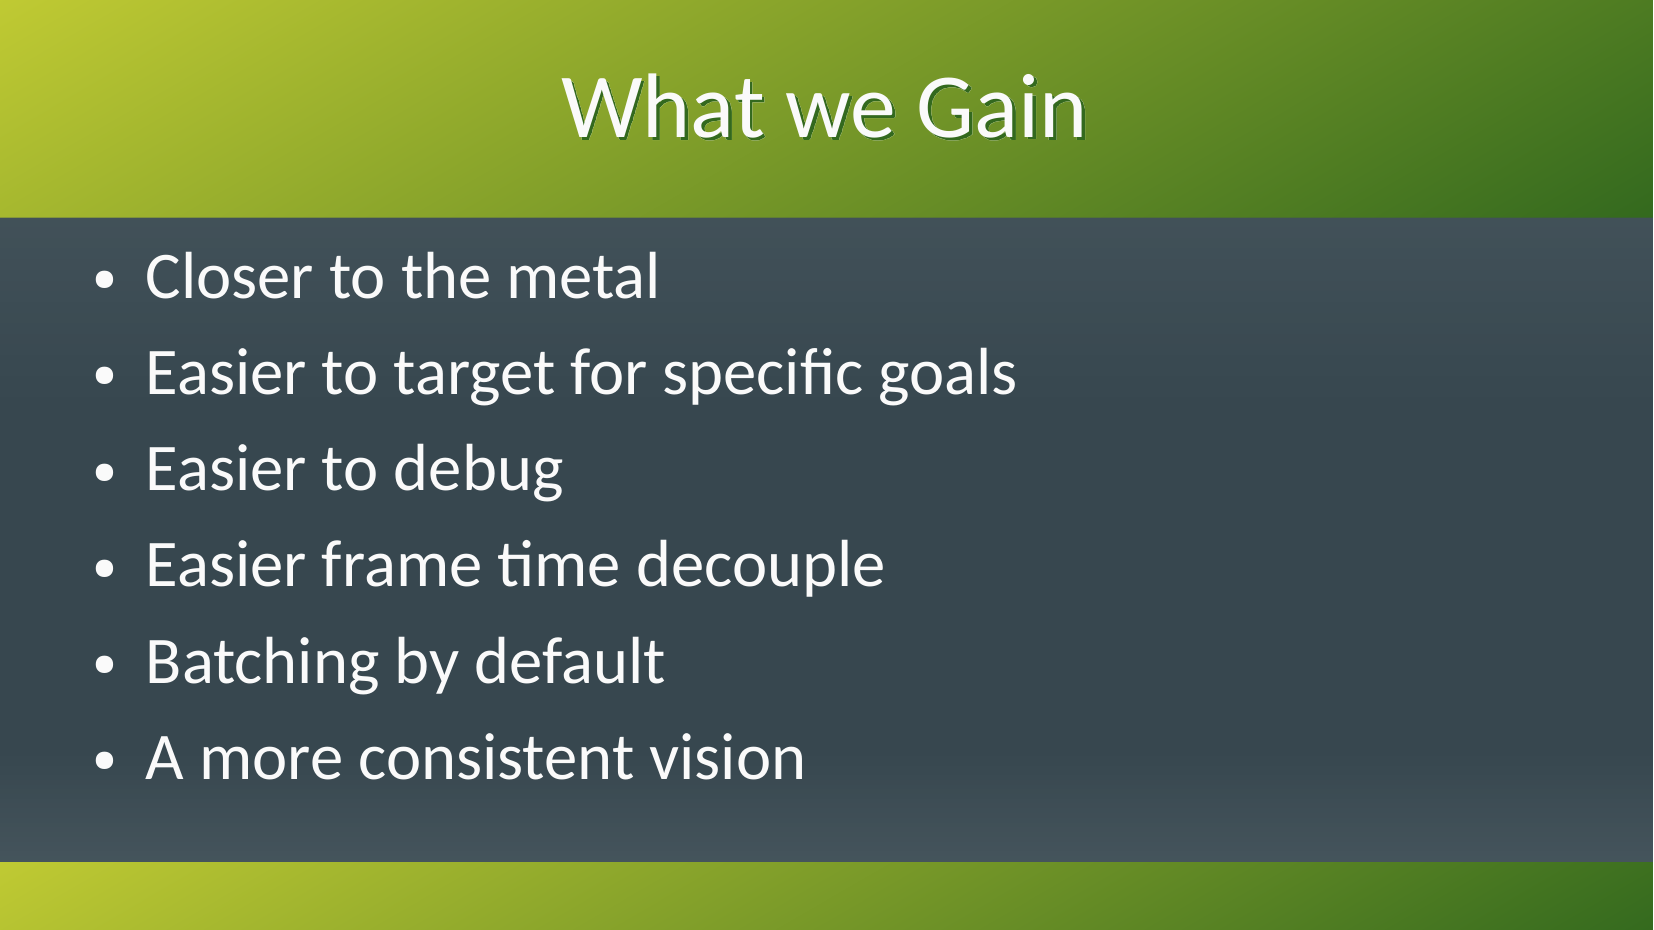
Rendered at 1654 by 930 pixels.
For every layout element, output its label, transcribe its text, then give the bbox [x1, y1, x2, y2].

title What we Gain [74, 37, 1575, 193]
list Closer to the metal Easier to target for specific goals Easier to debug Easier frame time decouple Batching by default A more consistent vision [74, 248, 1575, 825]
